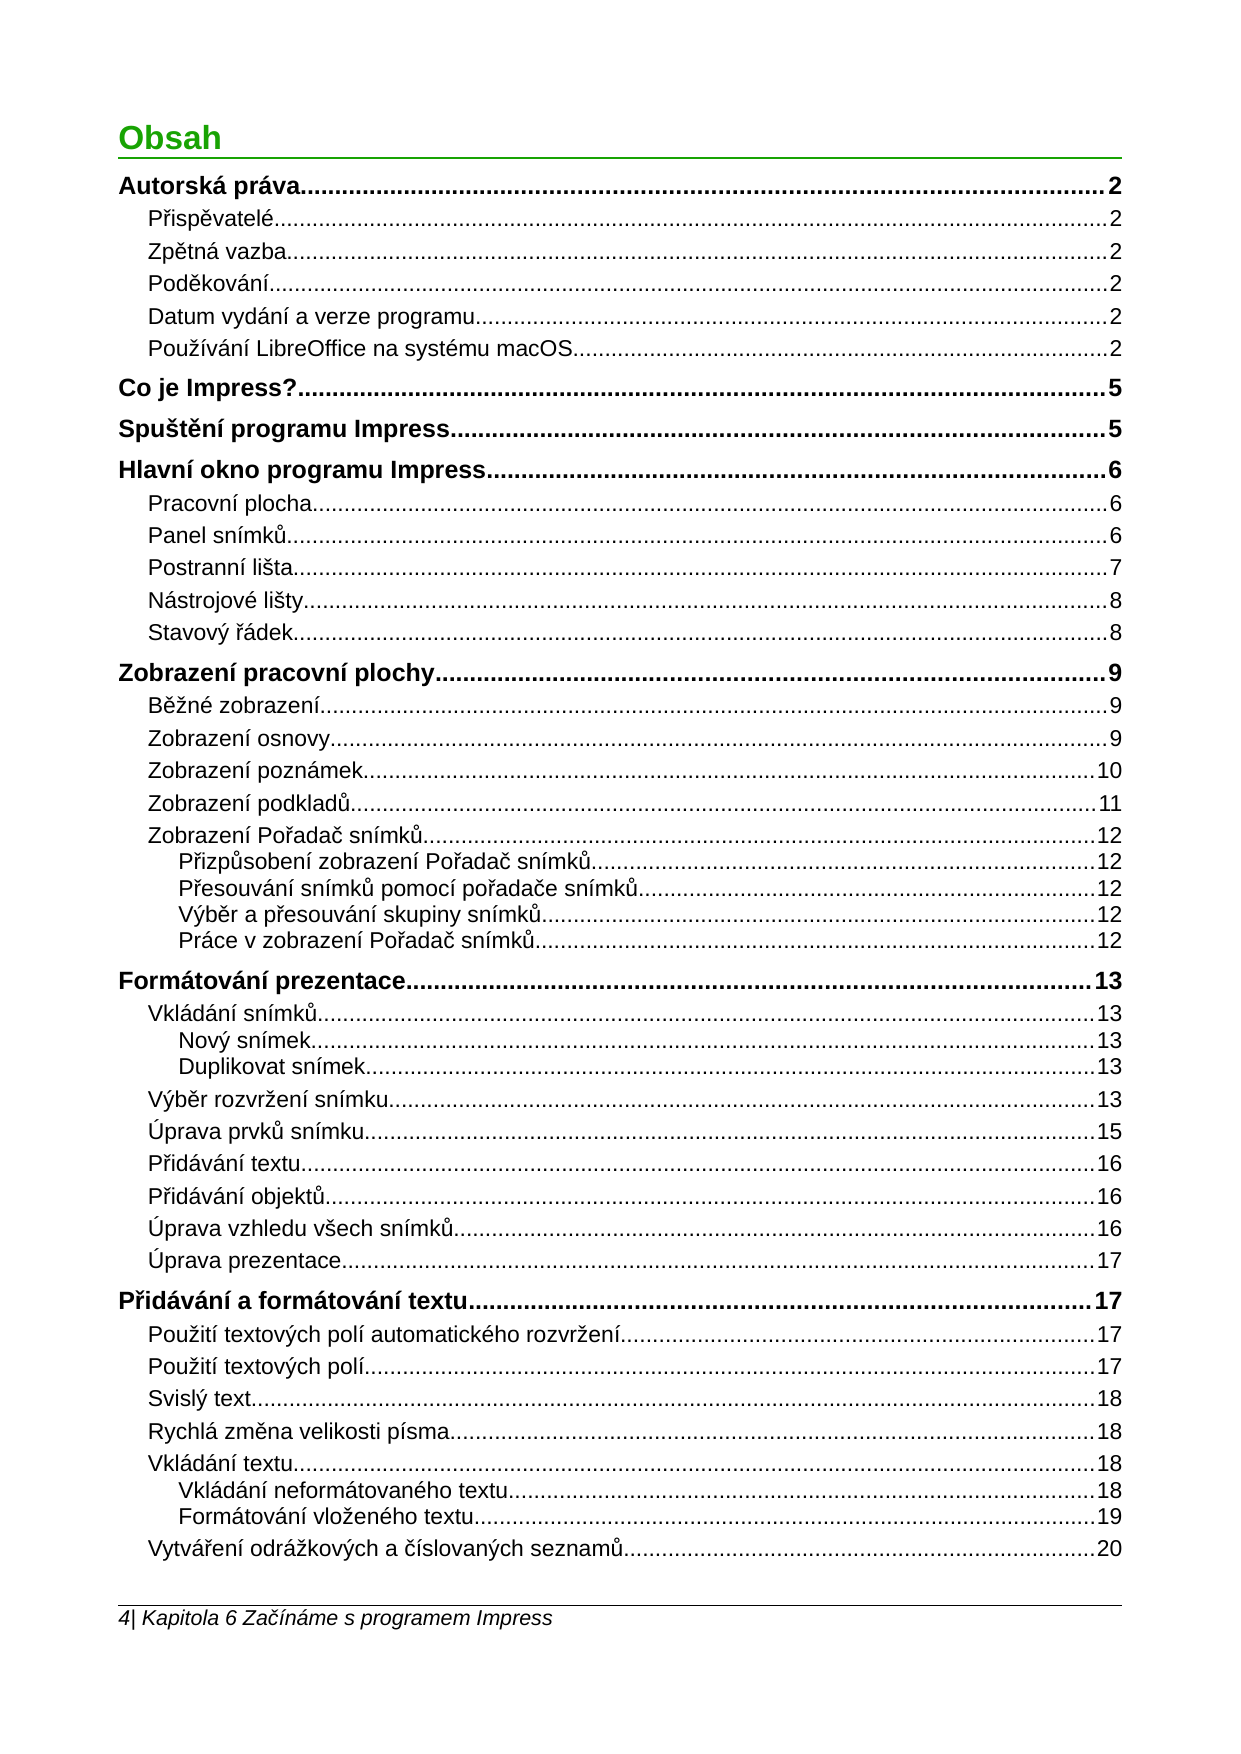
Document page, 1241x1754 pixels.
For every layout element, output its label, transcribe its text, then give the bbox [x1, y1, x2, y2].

text Pracovní plocha 6 [148, 489, 1122, 516]
text Poděkování 2 [148, 270, 1122, 297]
text Panel snímků 6 [148, 522, 1122, 548]
text Autorská práva 2 [118, 171, 1122, 199]
text Stavový řádek 8 [148, 619, 1122, 646]
text Výběr rozvržení snímku 13 [148, 1086, 1122, 1112]
text Přidávání textu 16 [148, 1150, 1122, 1177]
text Zobrazení podkladů 11 [148, 789, 1122, 816]
text Nový snímek 13 [178, 1027, 1122, 1053]
text Přidávání a formátování textu 17 [118, 1286, 1122, 1314]
text Přizpůsobení zobrazení Pořadač snímků 12 [178, 848, 1122, 874]
text Přidávání objektů 16 [148, 1183, 1122, 1209]
text Vkládání textu 18 [148, 1450, 1122, 1477]
text Nástrojové lišty 8 [148, 587, 1122, 613]
text Úprava prvků snímku 15 [148, 1118, 1122, 1144]
text Vkládání snímků 13 [148, 1000, 1122, 1027]
text Zobrazení Pořadač snímků 12 [148, 822, 1122, 848]
text Formátování vloženého textu 19 [178, 1503, 1122, 1529]
text Vytváření odrážkových a číslovaných seznamů. 20 [148, 1535, 1122, 1562]
text Zobrazení poznámek 10 [148, 757, 1122, 783]
text Práce v zobrazení Pořadač snímků 12 [178, 927, 1122, 954]
text Přispěvatelé 2 [148, 205, 1122, 232]
text Použití textových polí automatického rozvržení 17 [148, 1321, 1122, 1347]
text Úprava prezentace 17 [148, 1247, 1122, 1274]
subtitle Obsah [118, 118, 1122, 157]
text Hlavní okno programu Impress 6 [118, 455, 1122, 483]
text Úprava vzhledu všech snímků 16 [148, 1215, 1122, 1241]
text Zpětná vazba 2 [148, 238, 1122, 264]
text Svislý text 18 [148, 1385, 1122, 1412]
text Zobrazení osnovy 9 [148, 725, 1122, 751]
text Běžné zobrazení 9 [148, 692, 1122, 719]
text Zobrazení pracovní plochy 9 [118, 657, 1122, 686]
text Používání LibreOffice na systému macOS 2 [148, 335, 1122, 361]
text Použití textových polí 17 [148, 1353, 1122, 1379]
text Datum vydání a verze programu 2 [148, 303, 1122, 329]
text Duplikovat snímek 13 [178, 1053, 1122, 1079]
text Postranní lišta 7 [148, 554, 1122, 581]
text Formátování prezentace 13 [118, 966, 1122, 994]
text Rychlá změna velikosti písma 18 [148, 1418, 1122, 1444]
text Co je Impress? 5 [118, 373, 1122, 402]
text Přesouvání snímků pomocí pořadače snímků 12 [178, 874, 1122, 901]
text Vkládání neformátovaného textu 18 [178, 1477, 1122, 1503]
text Spuštění programu Impress 5 [118, 414, 1122, 443]
text Výběr a přesouvání skupiny snímků 12 [178, 901, 1122, 927]
